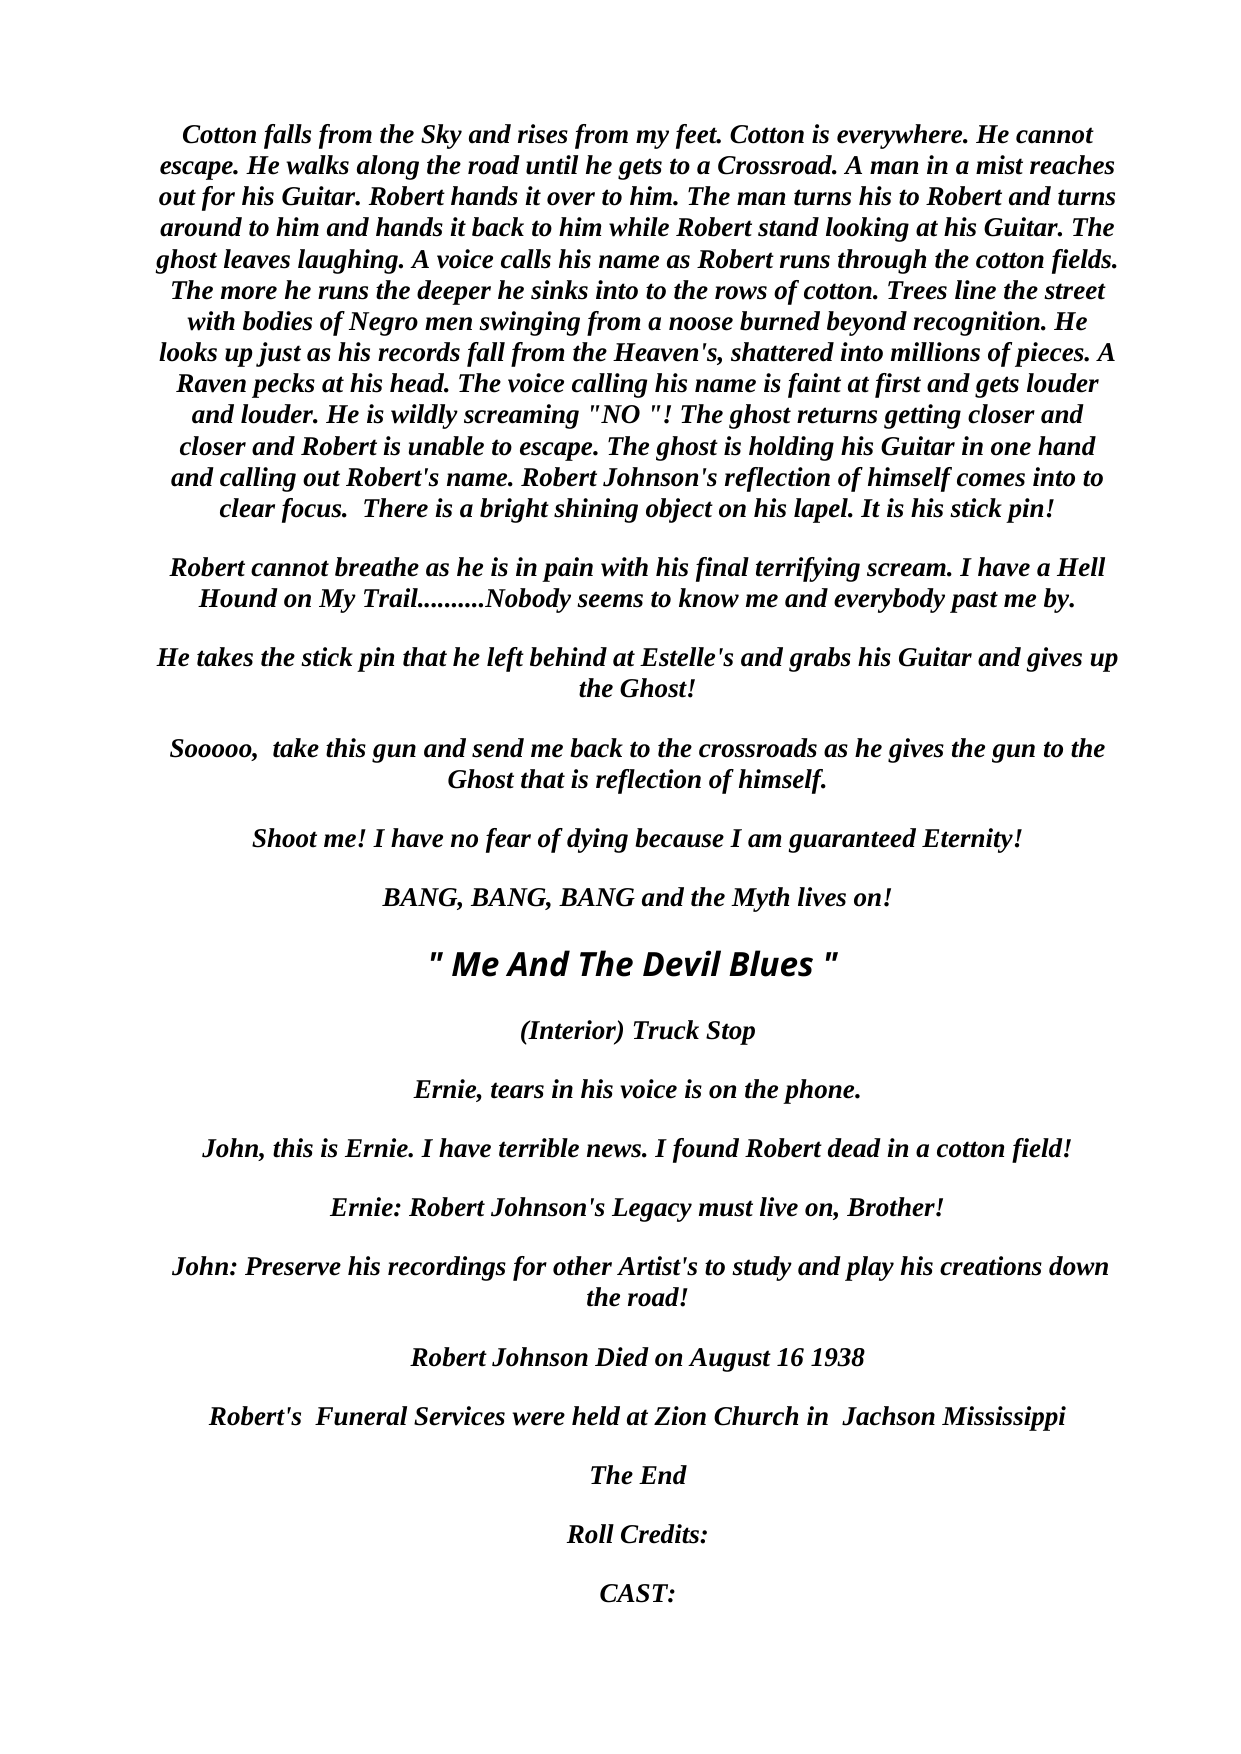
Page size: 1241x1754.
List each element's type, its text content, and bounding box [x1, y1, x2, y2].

text Robert cannot breathe as he is in pain with his final terrifying scream. I have a Hell Hound on My Trail..........Nobody seems to know me and everybody past me by. [156, 551, 1122, 613]
text Shoot me! I have no fear of dying because I am guaranteed Eternity! [156, 822, 1122, 853]
text (Interior) Truck Stop [156, 1014, 1122, 1045]
text CAST: [156, 1577, 1122, 1608]
text Roll Credits: [156, 1518, 1122, 1549]
text John: Preserve his recordings for other Artist's to study and play his creations down the road! [156, 1250, 1122, 1313]
text Robert's Funeral Services were held at Zion Church in Jachson Mississippi [156, 1400, 1122, 1431]
text BANG, BANG, BANG and the Myth lives on! [156, 881, 1122, 912]
text John, this is Ernie. I have terrible news. I found Robert dead in a cotton field! [156, 1132, 1122, 1163]
text Ernie: Robert Johnson's Legacy must live on, Brother! [156, 1191, 1122, 1222]
text The End [156, 1459, 1122, 1490]
text " Me And The Devil Blues " [156, 940, 1122, 986]
text Cotton falls from the Sky and rises from my feet. Cotton is everywhere. He cannot escape. He walks along the road until he gets to a Crossroad. A man in a mist reaches out for his Guitar. Robert hands it over to him. The man turns his to Robert and turns around to him and hands it back to him while Robert stand looking at his Guitar. The ghost leaves laughing. A voice calls his name as Robert runs through the cotton fields. The more he runs the deeper he sinks into to the rows of cotton. Trees line the street with bodies of Negro men swinging from a noose burned beyond recognition. He looks up just as his records fall from the Heaven's, shattered into millions of pieces. A Raven pecks at his head. The voice calling his name is faint at first and gets louder and louder. He is wildly screaming "NO "! The ghost returns getting closer and closer and Robert is unable to escape. The ghost is holding his Guitar in one hand and calling out Robert's name. Robert Johnson's reflection of himself comes into to clear focus. There is a bright shining object on his lapel. It is his stick pin! [156, 118, 1122, 523]
text He takes the stick pin that he left behind at Estelle's and grabs his Guitar and gives up the Ghost! [156, 641, 1122, 704]
text Robert Johnson Died on August 16 1938 [156, 1341, 1122, 1372]
text Sooooo, take this gun and send me back to the crossroads as he gives the gun to the Ghost that is reflection of himself. [156, 732, 1122, 794]
text Ernie, tears in his voice is on the phone. [156, 1073, 1122, 1104]
